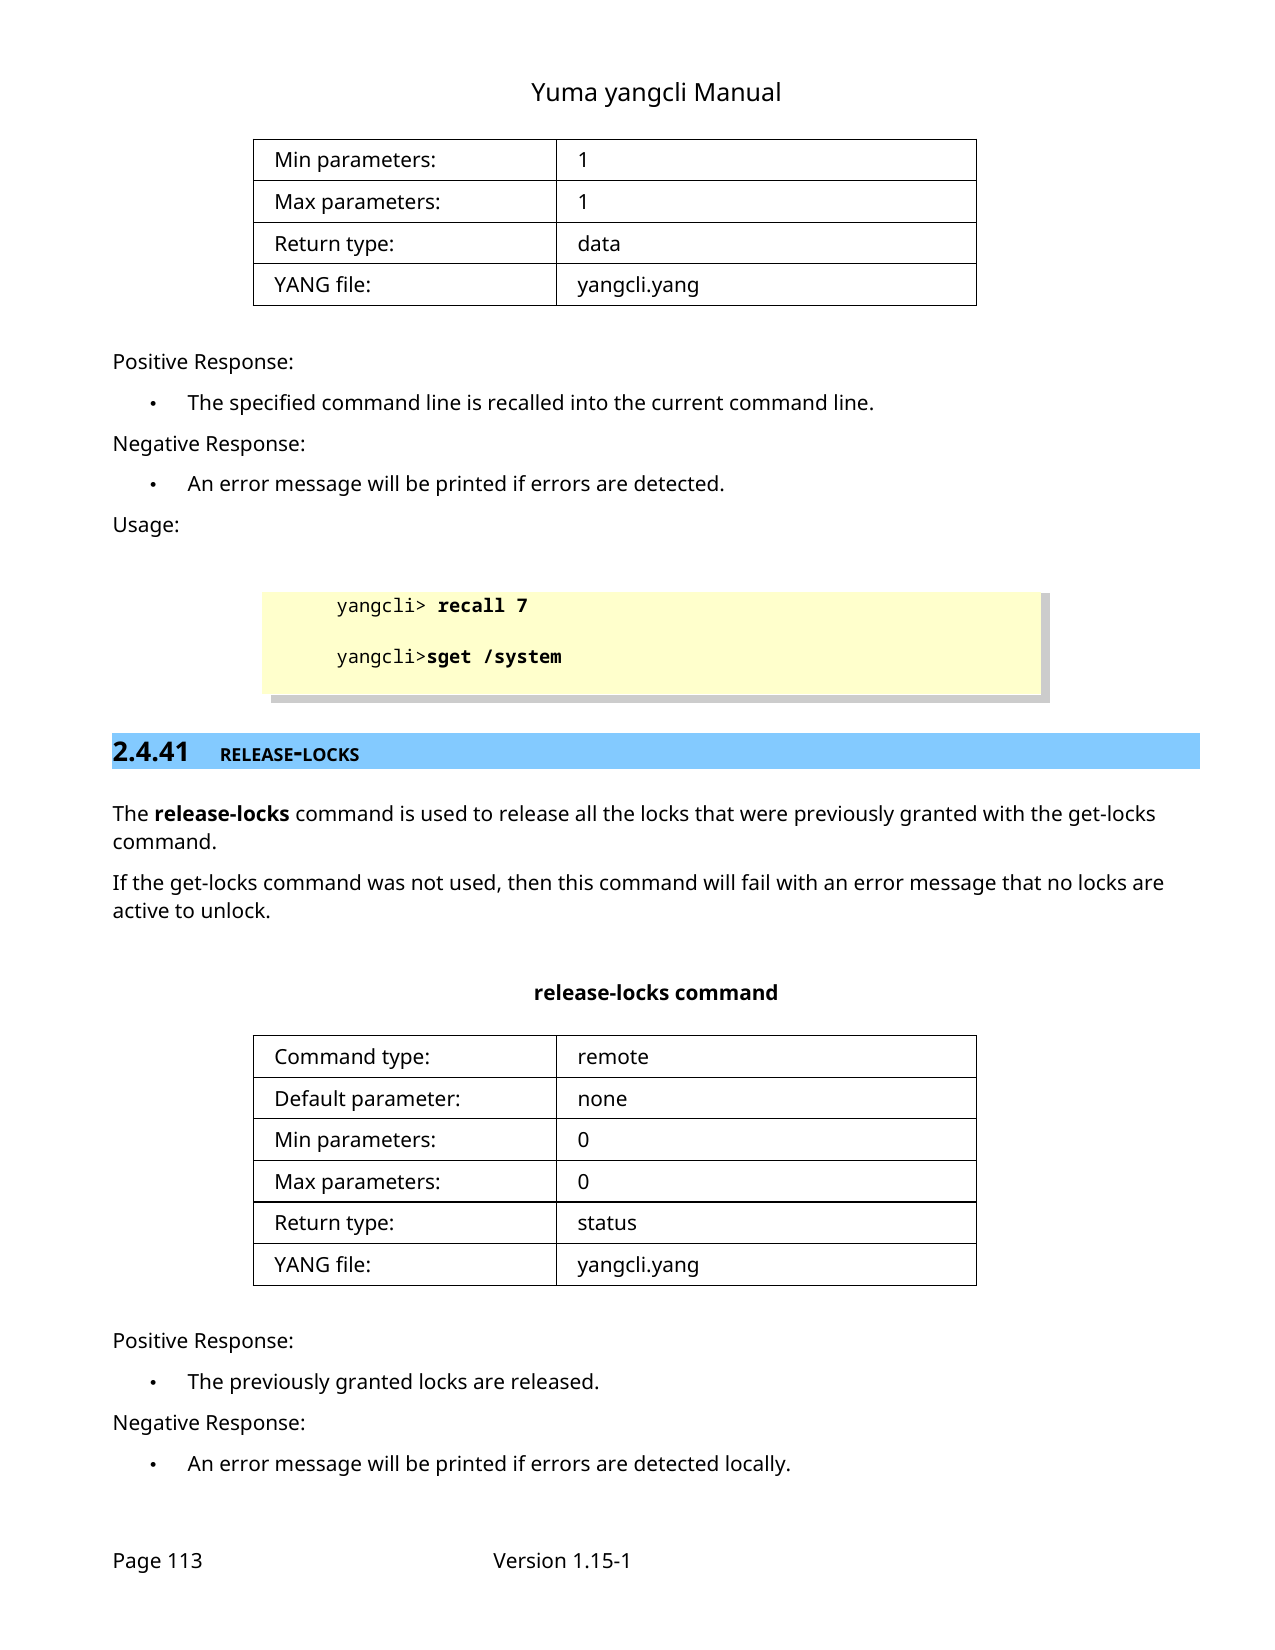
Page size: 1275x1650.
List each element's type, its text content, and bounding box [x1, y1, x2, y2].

text The release-locks command is used to release all the locks that were previously granted with the get-locks command. [112, 799, 1200, 856]
table_cell YANG file: [254, 264, 556, 305]
text Usage: [112, 511, 1200, 539]
subtitle release-locks [112, 733, 1200, 769]
table_cell Min parameters: [254, 1119, 556, 1160]
table_cell Max parameters: [254, 181, 556, 222]
text Positive Response: [112, 1327, 1200, 1355]
text yangcli>sget /system [262, 643, 1041, 669]
table_cell 0 [557, 1161, 976, 1201]
text Negative Response: [112, 1408, 1200, 1437]
subtitle release-locks command [127, 978, 1185, 1007]
text yangcli> recall 7 [262, 592, 1041, 618]
table_cell 1 [557, 140, 976, 180]
table_cell Return type: [254, 223, 556, 263]
list An error message will be printed if errors are detected. [150, 469, 1200, 498]
table_cell none [557, 1078, 976, 1118]
table_header Command type: [254, 1036, 556, 1077]
table_cell Default parameter: [254, 1078, 556, 1118]
text If the get-locks command was not used, then this command will fail with an error message that no locks are active to unlock. [112, 868, 1200, 925]
table_cell Return type: [254, 1203, 556, 1243]
list The specified command line is recalled into the current command line. [150, 388, 1200, 416]
text Positive Response: [112, 347, 1200, 375]
text Negative Response: [112, 429, 1200, 457]
list An error message will be printed if errors are detected locally. [150, 1449, 1200, 1478]
table_cell status [557, 1203, 976, 1243]
table_cell Min parameters: [254, 140, 556, 180]
list The previously granted locks are released. [150, 1367, 1200, 1396]
table_cell Max parameters: [254, 1161, 556, 1201]
table_cell data [557, 223, 976, 263]
table_header remote [557, 1036, 976, 1077]
table_cell 1 [557, 181, 976, 222]
table_cell YANG file: [254, 1244, 556, 1284]
table_cell yangcli.yang [557, 264, 976, 305]
table_cell yangcli.yang [557, 1244, 976, 1284]
table_cell 0 [557, 1119, 976, 1160]
